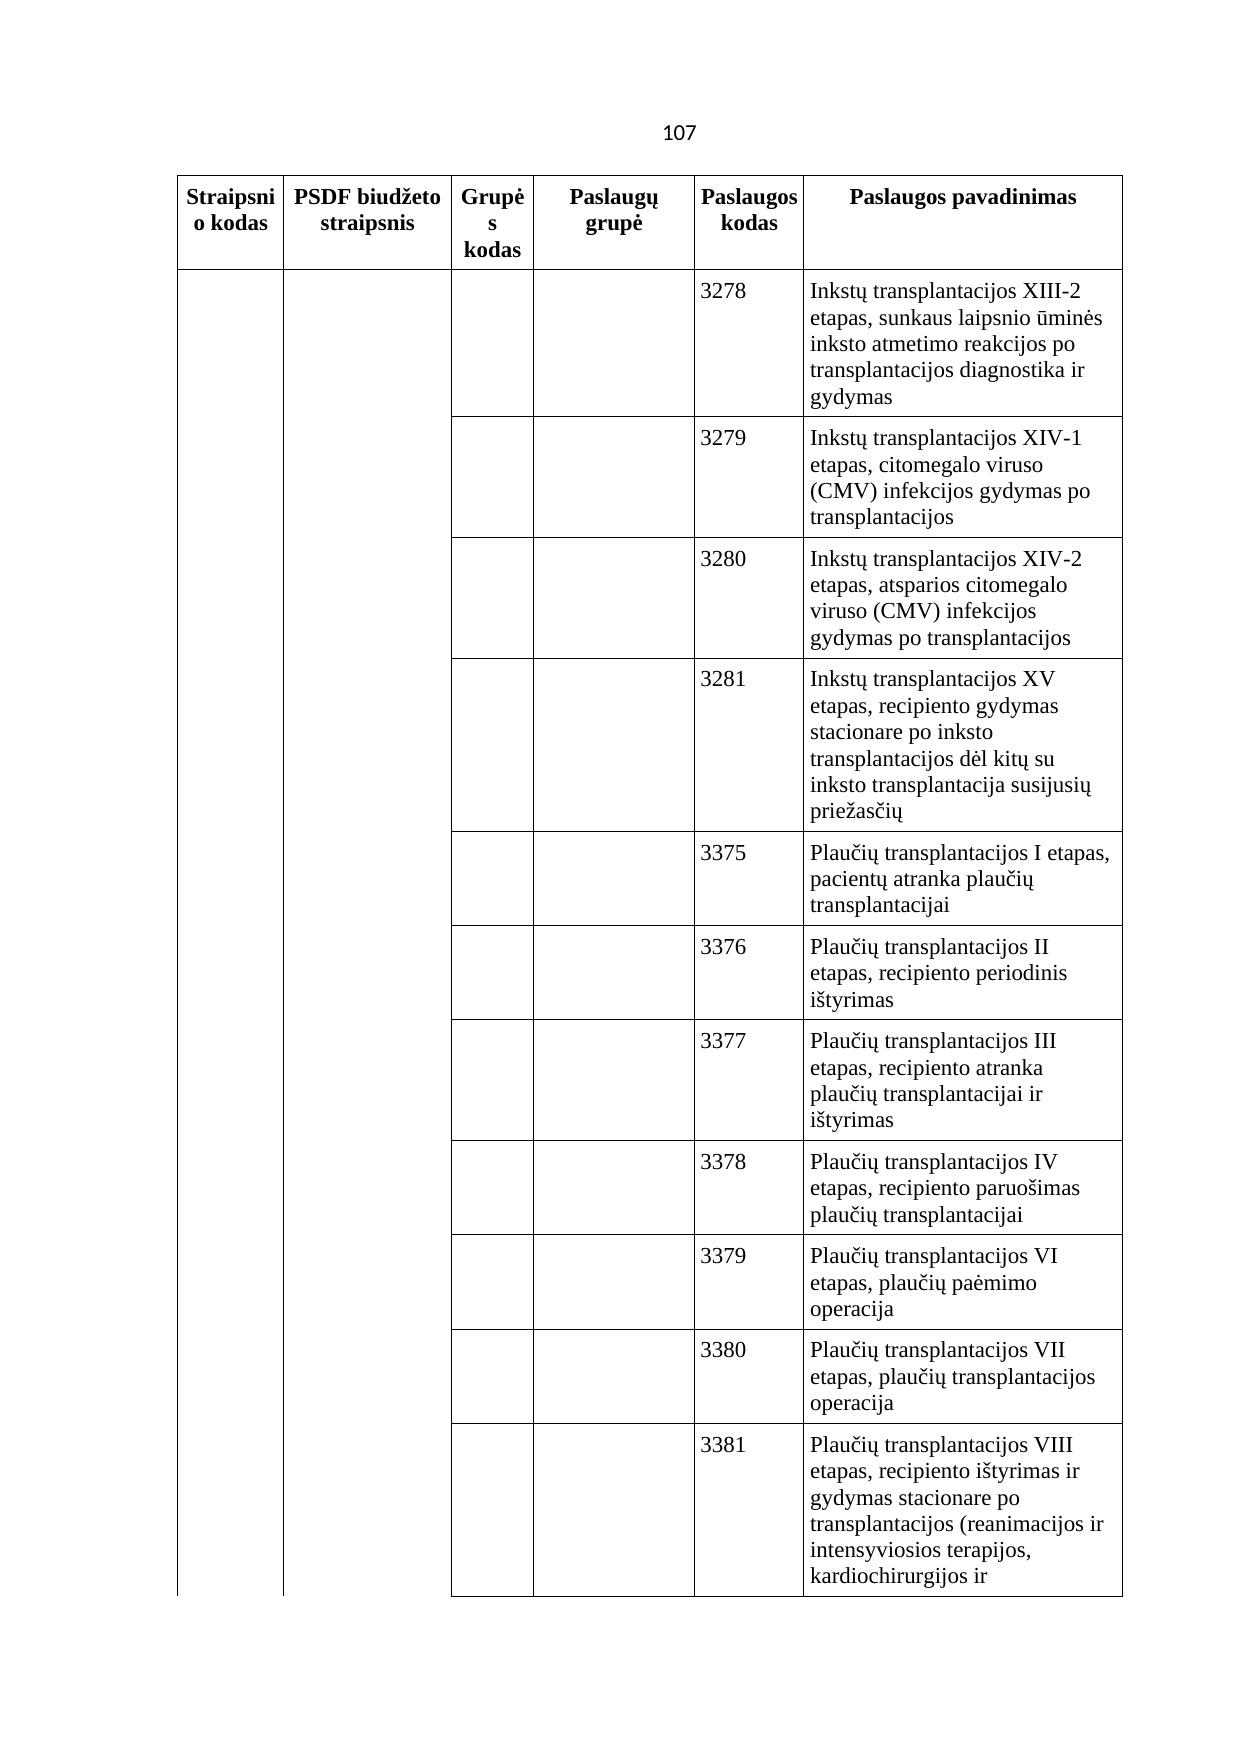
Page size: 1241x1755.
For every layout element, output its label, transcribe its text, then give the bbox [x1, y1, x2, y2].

table_cell Inkstų transplantacijos XIV-1 etapas, citomegalo viruso (CMV) infekcijos gydymas po transplantacijos [804, 417, 1122, 537]
table_cell 3376 [695, 926, 803, 1019]
table_cell [534, 1235, 694, 1328]
table_cell [534, 1020, 694, 1140]
table_cell 3278 [695, 270, 803, 416]
table_header Paslaugos pavadinimas [804, 176, 1122, 269]
table_header Grupės kodas [452, 176, 533, 269]
table_cell Inkstų transplantacijos XV etapas, recipiento gydymas stacionare po inksto transplantacijos dėl kitų su inksto transplantacija susijusių priežasčių [804, 659, 1122, 831]
table_header Straipsnio kodas [178, 176, 283, 269]
table_cell [284, 1329, 451, 1423]
table_cell [452, 1141, 533, 1234]
table_cell [452, 417, 533, 537]
table_cell Plaučių transplantacijos I etapas, pacientų atranka plaučių transplantacijai [804, 832, 1122, 925]
table_cell [534, 1424, 694, 1596]
table_cell Inkstų transplantacijos XIII-2 etapas, sunkaus laipsnio ūminės inksto atmetimo reakcijos po transplantacijos diagnostika ir gydymas [804, 270, 1122, 416]
table_cell [284, 658, 451, 831]
table_cell [178, 416, 283, 537]
table_cell [284, 416, 451, 537]
table_cell [534, 417, 694, 537]
table_cell [452, 659, 533, 831]
table_cell [534, 659, 694, 831]
table_cell [534, 270, 694, 416]
table_cell [284, 925, 451, 1019]
table_cell [534, 538, 694, 657]
table_header Paslaugos kodas [695, 176, 803, 269]
table_cell [284, 1140, 451, 1234]
table_cell [178, 1423, 283, 1596]
table_cell Plaučių transplantacijos IV etapas, recipiento paruošimas plaučių transplantacijai [804, 1141, 1122, 1234]
table_cell [452, 1235, 533, 1328]
table_cell [178, 1140, 283, 1234]
table_cell [452, 832, 533, 925]
table_cell [178, 1329, 283, 1423]
table_cell Plaučių transplantacijos VI etapas, plaučių paėmimo operacija [804, 1235, 1122, 1328]
table_cell 3380 [695, 1330, 803, 1423]
table_cell 3378 [695, 1141, 803, 1234]
table_cell [178, 270, 283, 416]
table_cell Plaučių transplantacijos II etapas, recipiento periodinis ištyrimas [804, 926, 1122, 1019]
table_cell 3381 [695, 1424, 803, 1596]
table_cell [452, 1424, 533, 1596]
table_cell Plaučių transplantacijos III etapas, recipiento atranka plaučių transplantacijai ir ištyrimas [804, 1020, 1122, 1140]
table_cell 3379 [695, 1235, 803, 1328]
table_cell [178, 1019, 283, 1140]
table_cell [284, 1234, 451, 1328]
table_cell [534, 1330, 694, 1423]
table_cell [534, 1141, 694, 1234]
table_cell [284, 831, 451, 925]
table_cell [178, 1234, 283, 1328]
table_header Paslaugų grupė [534, 176, 694, 269]
table_cell 3279 [695, 417, 803, 537]
table_cell Plaučių transplantacijos VIII etapas, recipiento ištyrimas ir gydymas stacionare po transplantacijos (reanimacijos ir intensyviosios terapijos, kardiochirurgijos ir [804, 1424, 1122, 1596]
table_cell 3280 [695, 538, 803, 657]
table_cell [452, 538, 533, 657]
table_cell [452, 270, 533, 416]
table_cell [178, 831, 283, 925]
table_cell [534, 926, 694, 1019]
table_cell [178, 537, 283, 657]
table_cell [452, 1330, 533, 1423]
table_cell [284, 1423, 451, 1596]
table_cell [178, 925, 283, 1019]
table_cell [534, 832, 694, 925]
table_cell [284, 270, 451, 416]
table_cell 3377 [695, 1020, 803, 1140]
table_cell [452, 1020, 533, 1140]
table_cell [284, 537, 451, 657]
table_header PSDF biudžeto straipsnis [284, 176, 451, 269]
table_cell Inkstų transplantacijos XIV-2 etapas, atsparios citomegalo viruso (CMV) infekcijos gydymas po transplantacijos [804, 538, 1122, 657]
table_cell 3281 [695, 659, 803, 831]
table_cell [178, 658, 283, 831]
table_cell 3375 [695, 832, 803, 925]
table_cell [452, 926, 533, 1019]
table_cell Plaučių transplantacijos VII etapas, plaučių transplantacijos operacija [804, 1330, 1122, 1423]
table_cell [284, 1019, 451, 1140]
